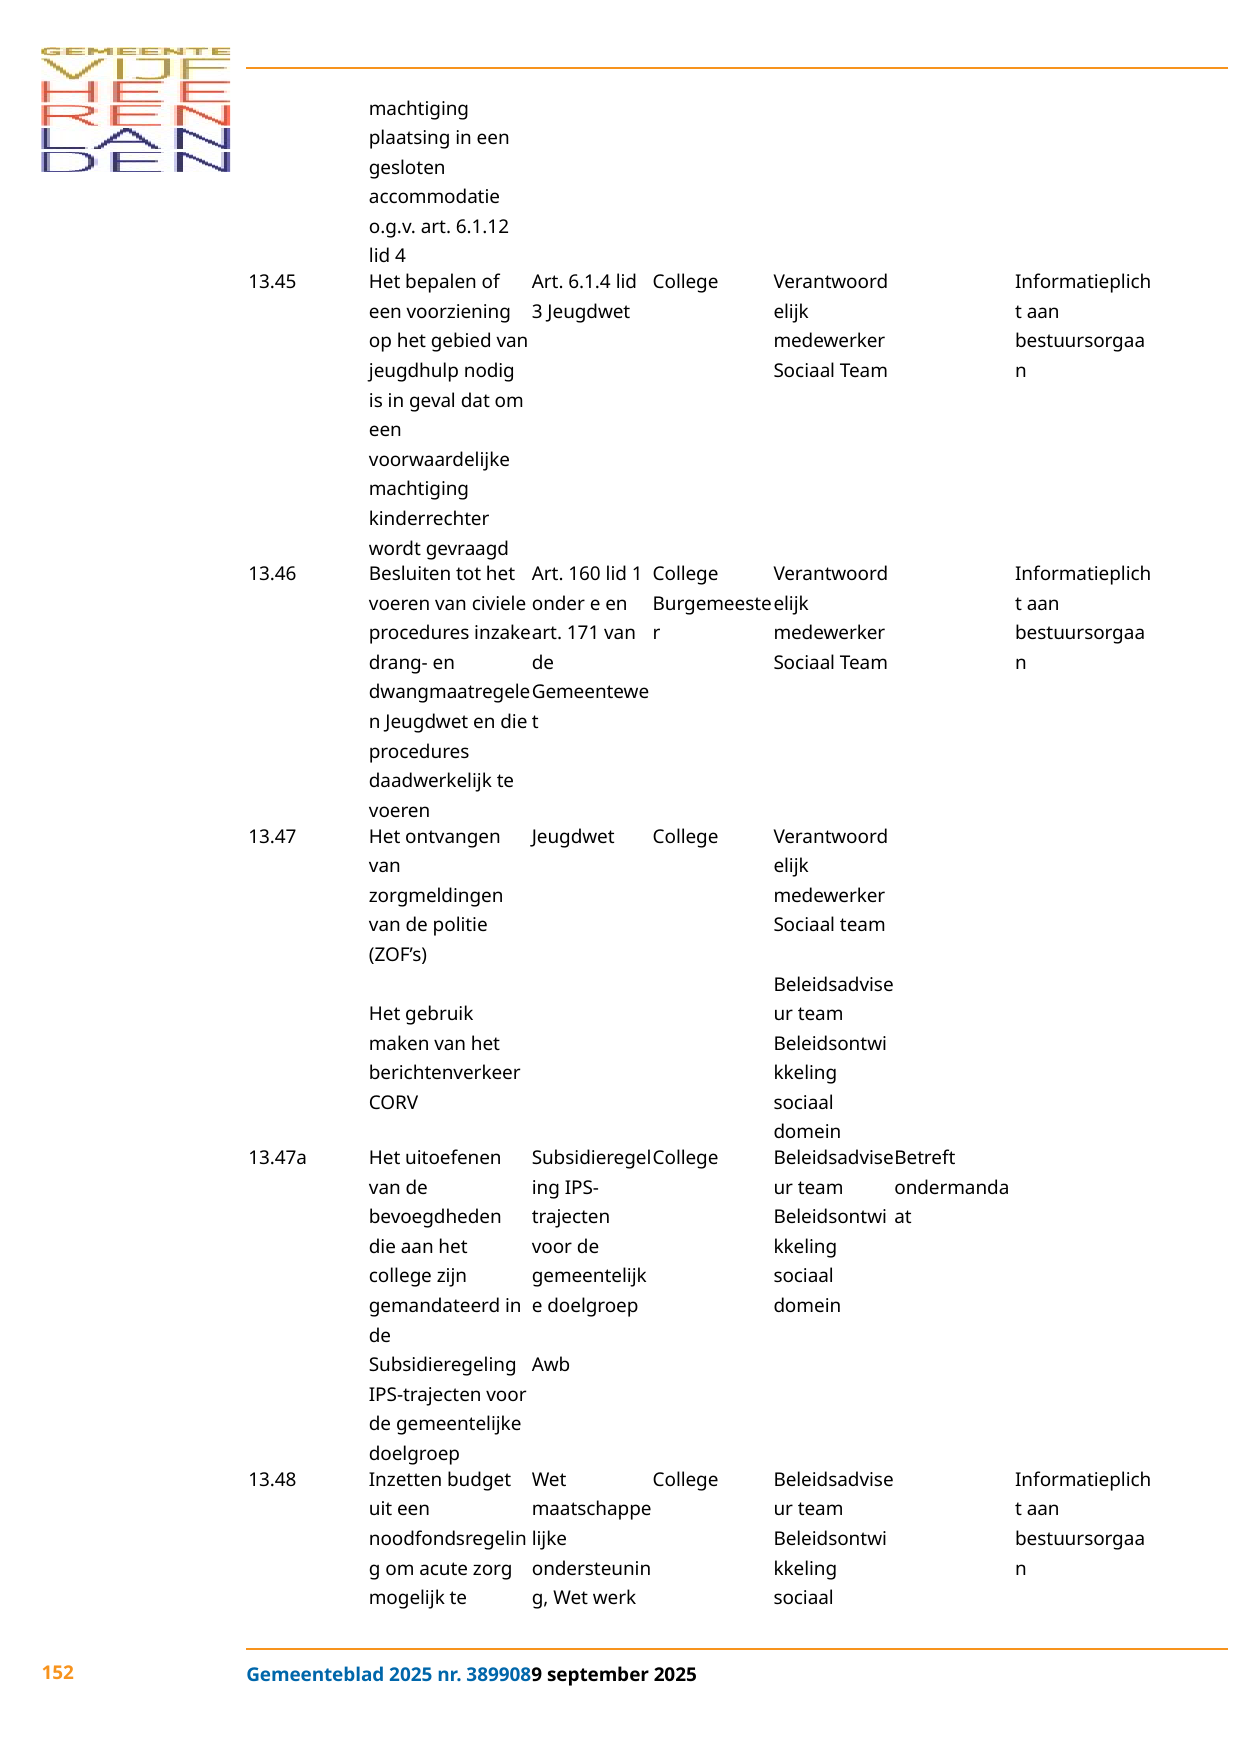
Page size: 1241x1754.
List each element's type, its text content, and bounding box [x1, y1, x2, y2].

table_cell [894, 1466, 1015, 1610]
table_cell College Burgemeester [653, 560, 773, 823]
table_cell 13.46 [248, 560, 369, 823]
table_cell Het bepalen of een voorziening op het gebied van jeugdhulp nodig is in geval dat om een voorwaardelijke machtiging kinderrechter wordt gevraagd [369, 269, 532, 560]
table_cell Art. 6.1.4 lid 3 Jeugdwet [532, 269, 652, 560]
table_cell [894, 823, 1015, 1144]
table_cell 13.47 [248, 823, 369, 1144]
table_cell Besluiten tot het voeren van civiele procedures inzake drang- en dwangmaatregelen Jeugdwet en die procedures daadwerkelijk te voeren [369, 560, 532, 823]
table_cell [1015, 95, 1152, 268]
table_cell Informatieplicht aan bestuursorgaan [1015, 1466, 1152, 1610]
table_cell [1015, 1144, 1152, 1466]
table_cell Beleidsadviseur team Beleidsontwikkeling sociaal domein [773, 1144, 894, 1466]
table_cell College [653, 1144, 773, 1466]
table_cell Verantwoordelijk medewerker Sociaal team Beleidsadviseur team Beleidsontwikkeling sociaal domein [773, 823, 894, 1144]
table_cell Verantwoordelijk medewerker Sociaal Team [773, 560, 894, 823]
table_cell [532, 95, 652, 268]
table_cell [773, 95, 894, 268]
table_cell College [653, 269, 773, 560]
picture [41, 47, 231, 172]
table_cell [1015, 823, 1152, 1144]
table_cell College [653, 1466, 773, 1610]
table_cell Informatieplicht aan bestuursorgaan [1015, 269, 1152, 560]
table_cell 13.47a [248, 1144, 369, 1466]
table_cell Subsidieregeling IPS-trajecten voor de gemeentelijke doelgroep Awb [532, 1144, 652, 1466]
table_cell Verantwoordelijk medewerker Sociaal Team [773, 269, 894, 560]
table_cell Beleidsadviseur team Beleidsontwikkeling sociaal [773, 1466, 894, 1610]
table_cell Inzetten budget uit een noodfondsregeling om acute zorg mogelijk te [369, 1466, 532, 1610]
table_cell Het ontvangen van zorgmeldingen van de politie (ZOF’s) Het gebruik maken van het berichtenverkeer CORV [369, 823, 532, 1144]
table_cell [894, 269, 1015, 560]
table_cell Art. 160 lid 1 onder e en art. 171 van de Gemeentewet [532, 560, 652, 823]
table_cell Informatieplicht aan bestuursorgaan [1015, 560, 1152, 823]
table_cell [248, 95, 369, 268]
table_cell [894, 560, 1015, 823]
table_cell machtiging plaatsing in een gesloten accommodatie o.g.v. art. 6.1.12 lid 4 [369, 95, 532, 268]
table_cell 13.48 [248, 1466, 369, 1610]
table_cell Betreft ondermandaat [894, 1144, 1015, 1466]
table_cell [653, 95, 773, 268]
table_cell Wet maatschappelijke ondersteuning, Wet werk [532, 1466, 652, 1610]
table_cell Het uitoefenen van de bevoegdheden die aan het college zijn gemandateerd in de Subsidieregeling IPS-trajecten voor de gemeentelijke doelgroep [369, 1144, 532, 1466]
table_cell Jeugdwet [532, 823, 652, 1144]
table_cell College [653, 823, 773, 1144]
table_cell [894, 95, 1015, 268]
table_cell 13.45 [248, 269, 369, 560]
